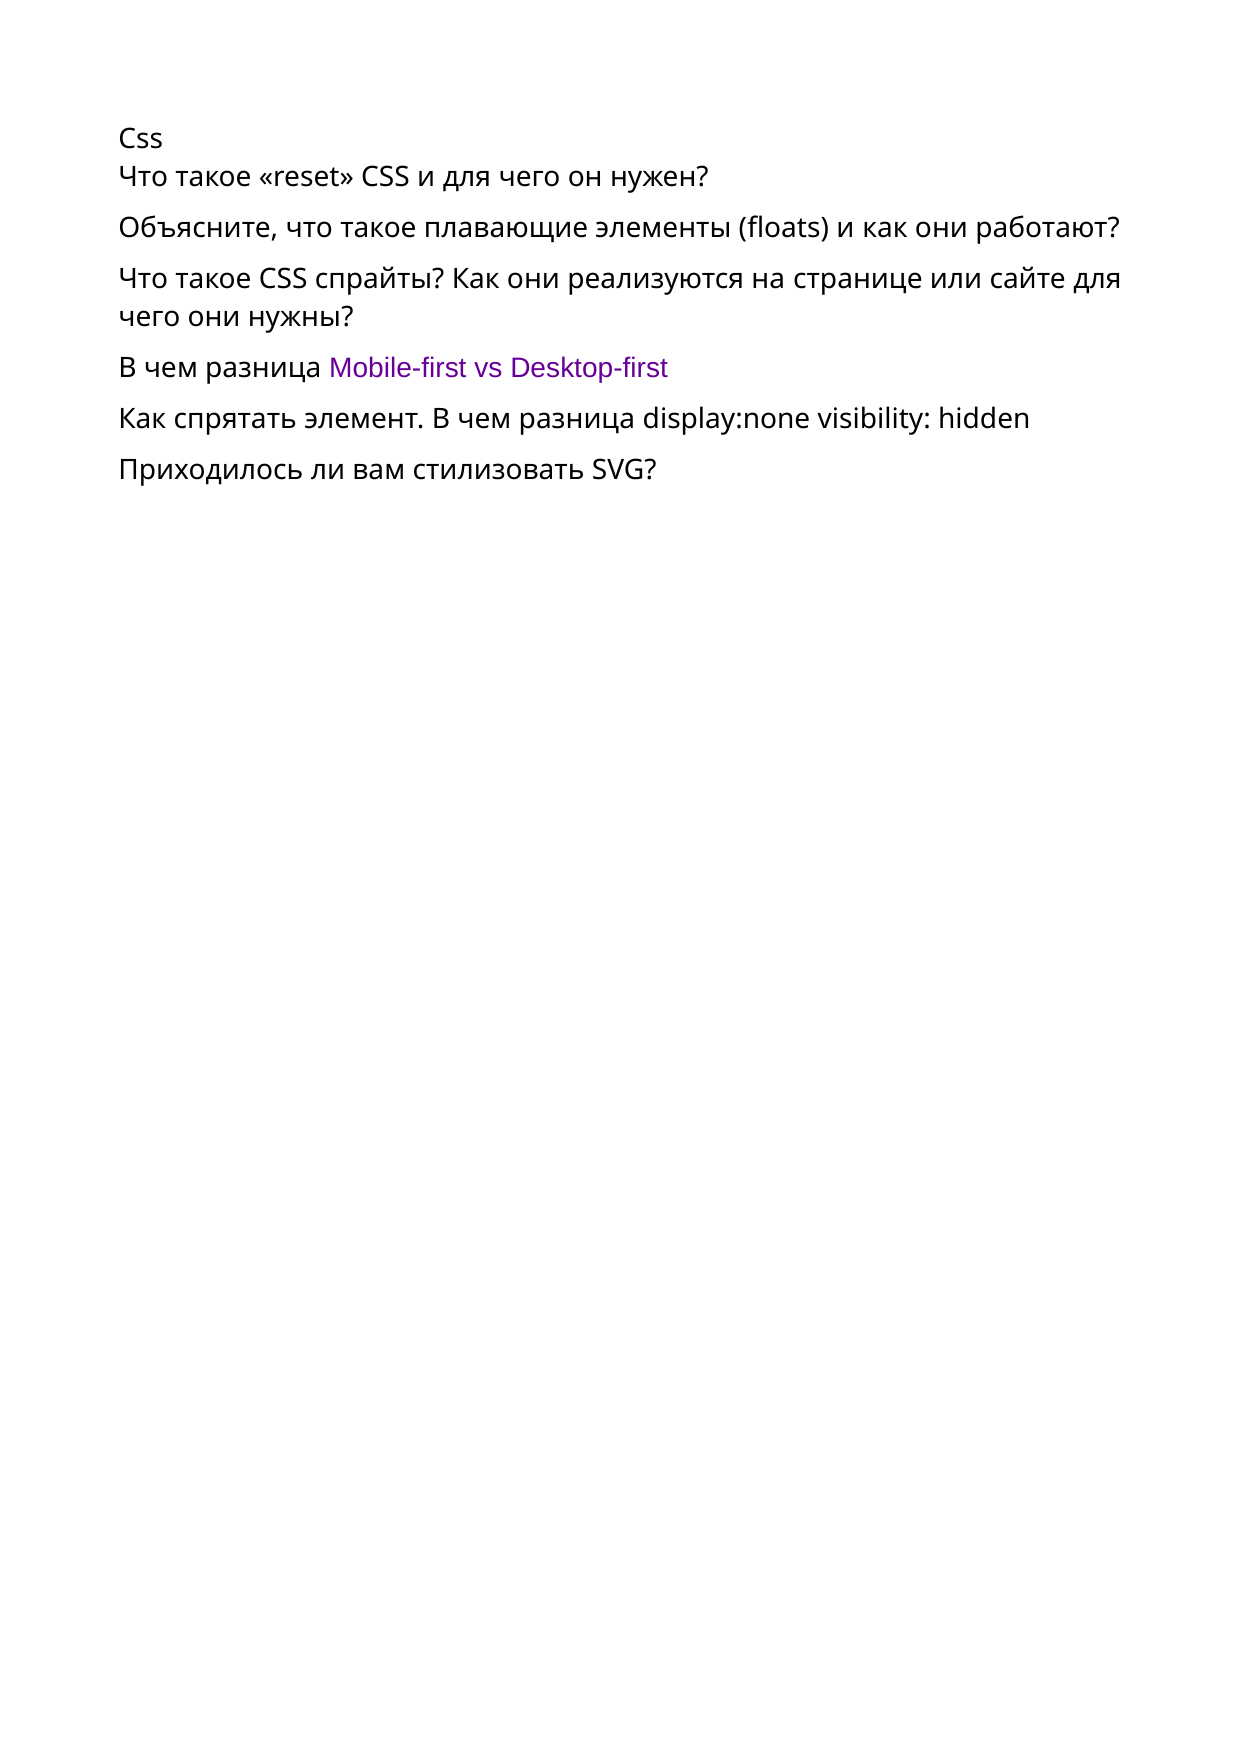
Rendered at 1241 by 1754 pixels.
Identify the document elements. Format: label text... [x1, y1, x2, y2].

text Приходилось ли вам стилизовать SVG? [118, 449, 1122, 487]
text Что такое «reset» CSS и для чего он нужен? [118, 156, 1122, 195]
text Что такое CSS спрайты? Как они реализуются на странице или сайте для чего они нужны? [118, 258, 1122, 335]
text Как спрятать элемент. В чем разница display:none visibility: hidden [118, 398, 1122, 436]
text Css [118, 118, 1122, 156]
text В чем разница Mobile-first vs Desktop-first [118, 347, 1122, 386]
text Объясните, что такое плавающие элементы (floats) и как они работают? [118, 207, 1122, 246]
